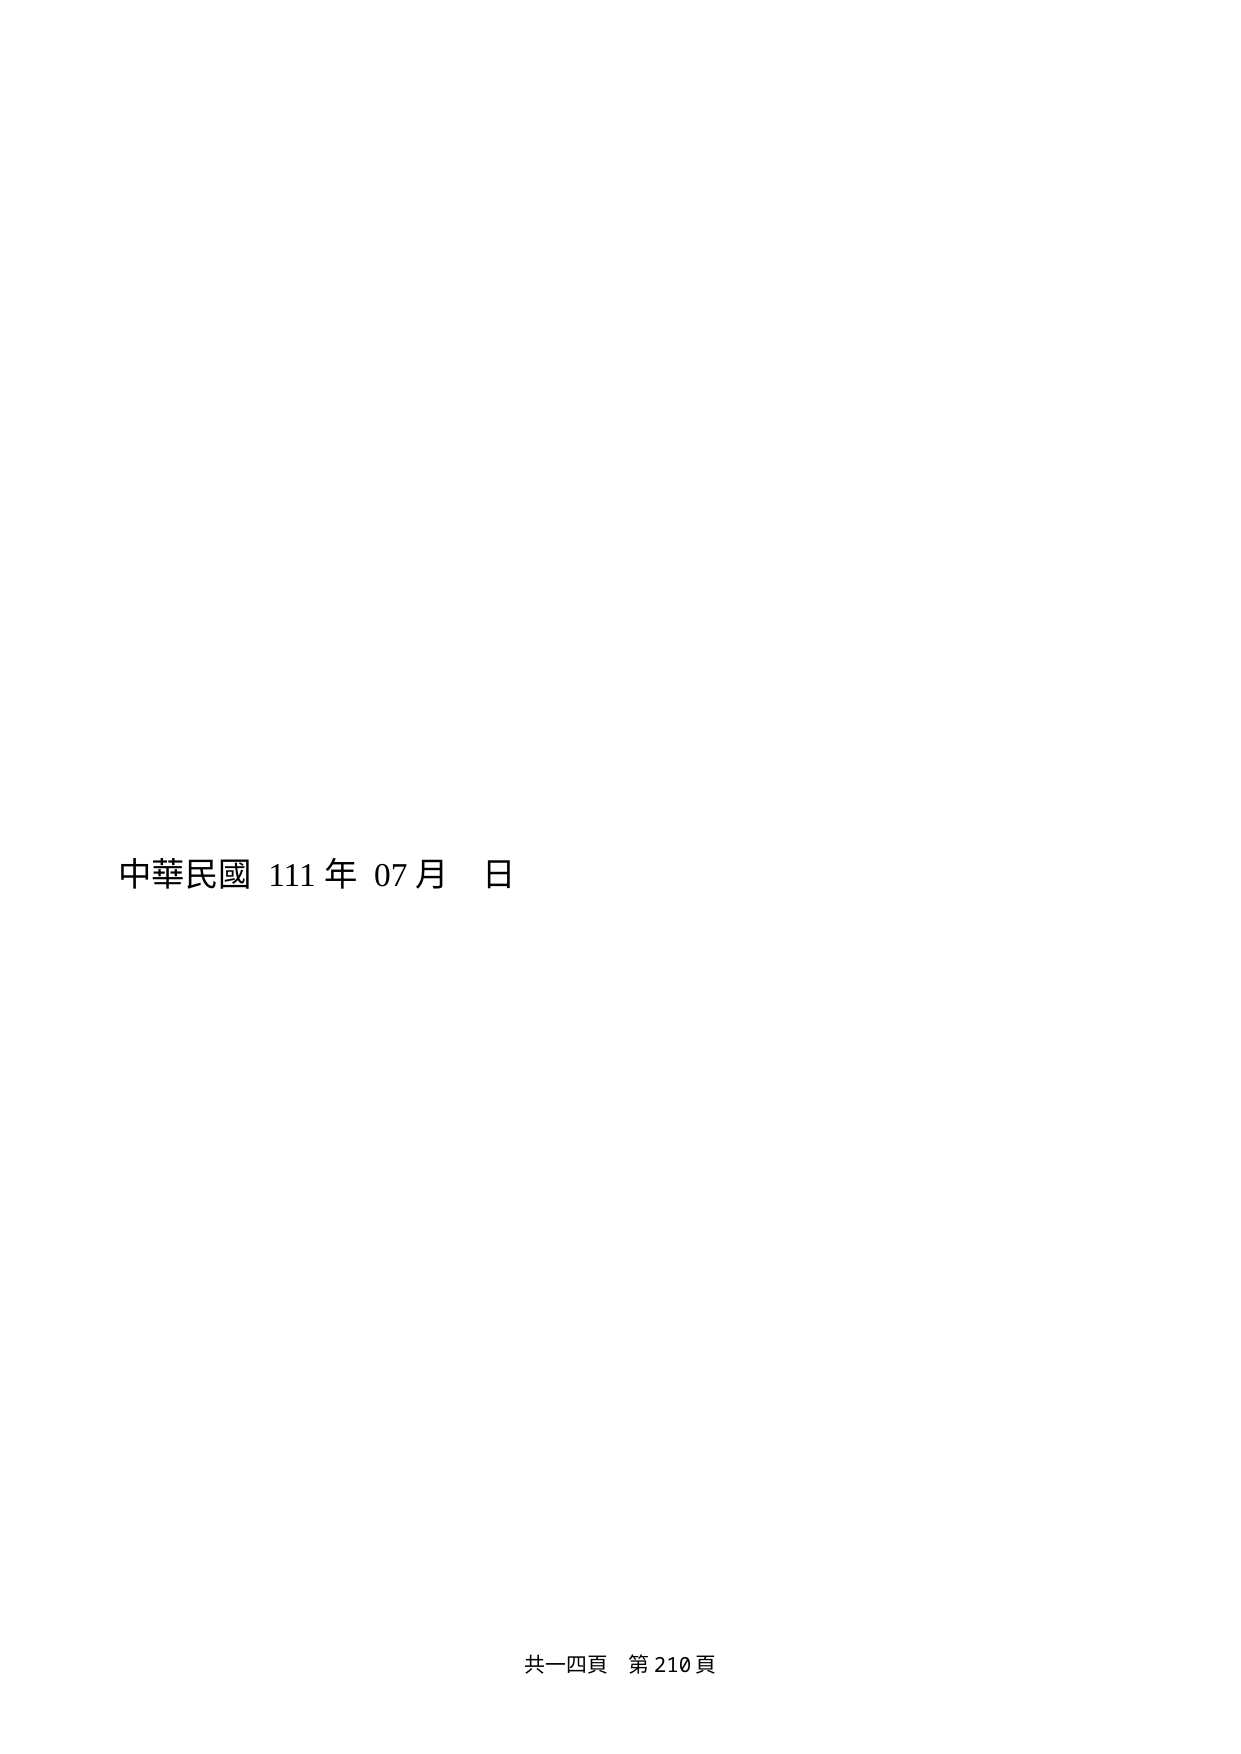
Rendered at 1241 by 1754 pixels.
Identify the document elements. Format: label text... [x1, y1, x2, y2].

text 中華民國 111 年 07 月 日 [118, 831, 1122, 893]
